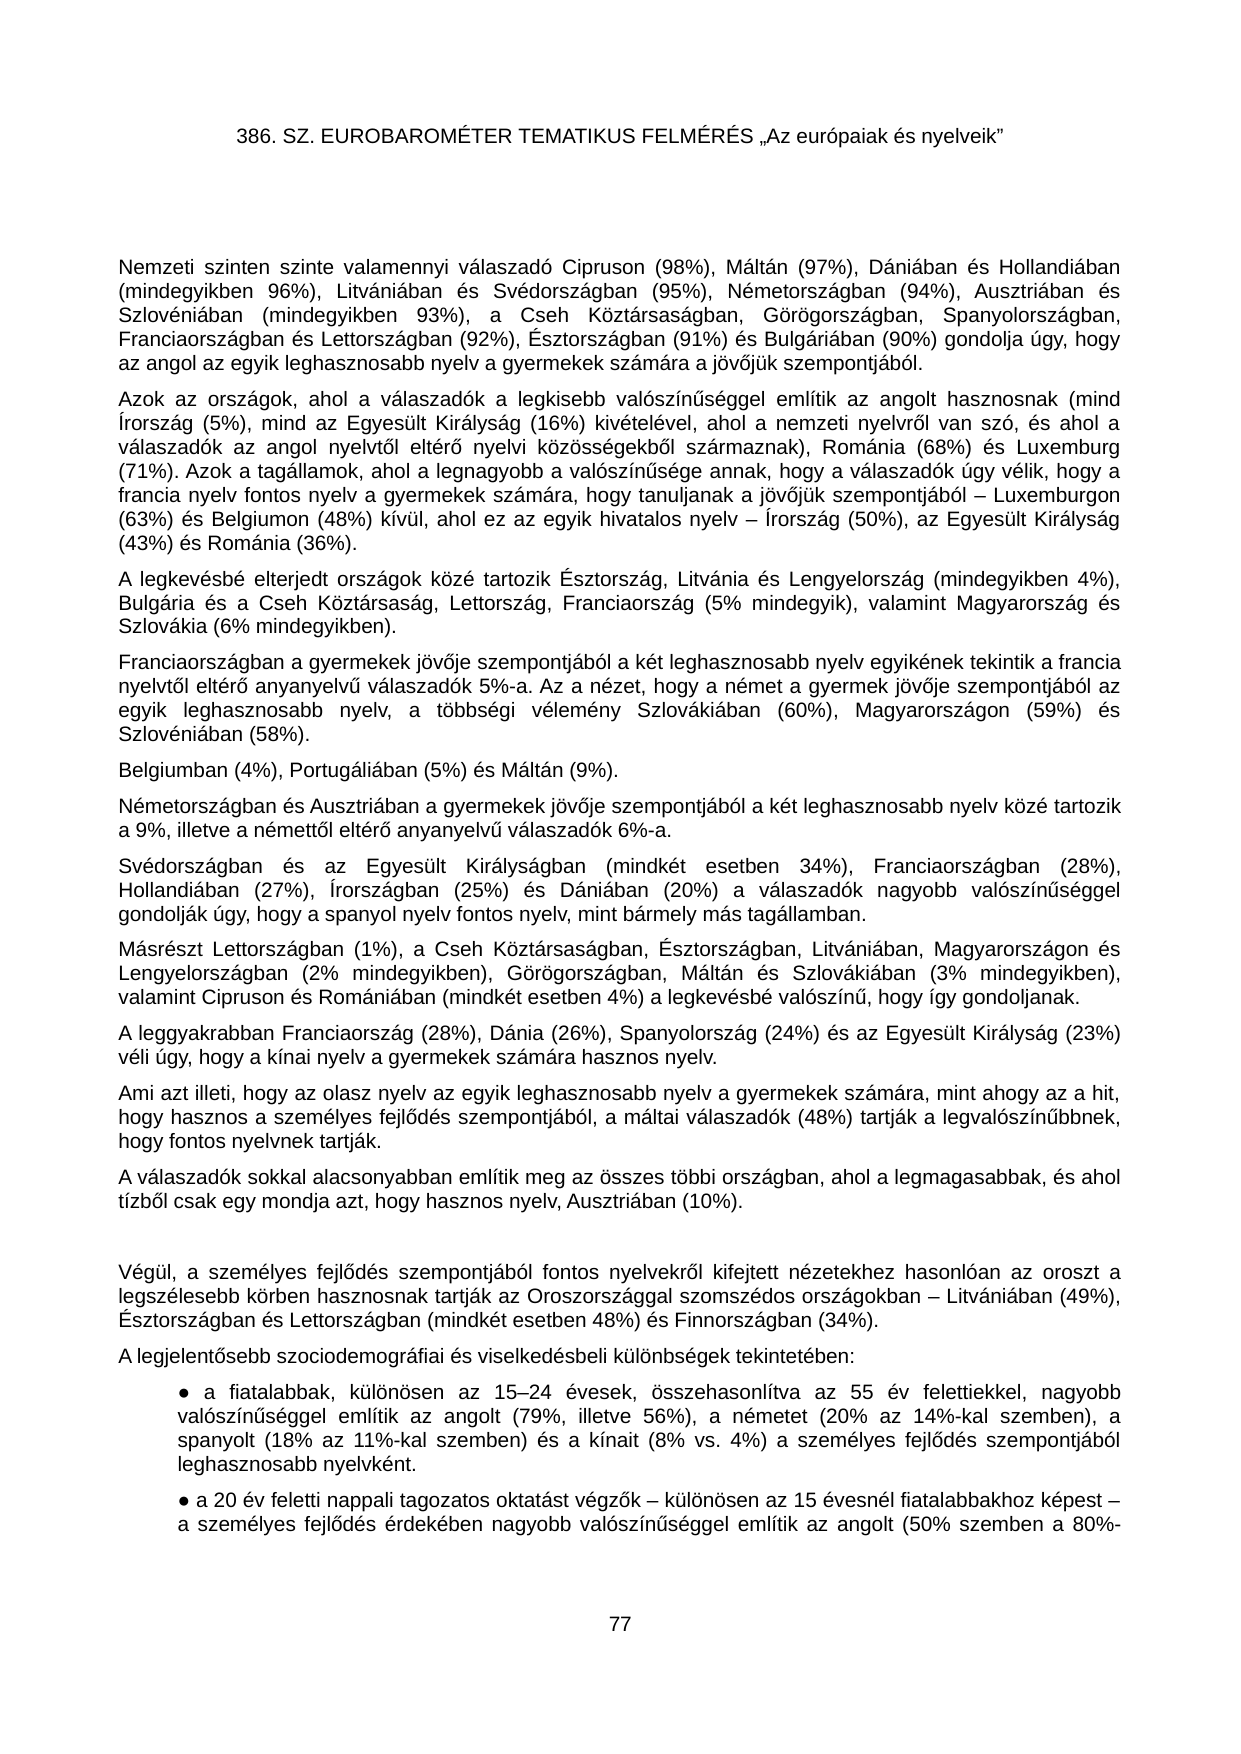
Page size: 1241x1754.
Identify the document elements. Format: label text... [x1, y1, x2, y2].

text Belgiumban (4%), Portugáliában (5%) és Máltán (9%). [118, 758, 1122, 782]
text Franciaországban a gyermekek jövője szempontjából a két leghasznosabb nyelv egyikének tekintik a francia nyelvtől eltérő anyanyelvű válaszadók 5%-a. Az a nézet, hogy a német a gyermek jövője szempontjából az egyik leghasznosabb nyelv, a többségi vélemény Szlovákiában (60%), Magyarországon (59%) és Szlovéniában (58%). [118, 650, 1122, 746]
text Másrészt Lettországban (1%), a Cseh Köztársaságban, Észtországban, Litvániában, Magyarországon és Lengyelországban (2% mindegyikben), Görögországban, Máltán és Szlovákiában (3% mindegyikben), valamint Cipruson és Romániában (mindkét esetben 4%) a legkevésbé valószínű, hogy így gondoljanak. [118, 937, 1122, 1009]
text ● a fiatalabbak, különösen az 15–24 évesek, összehasonlítva az 55 év felettiekkel, nagyobb valószínűséggel említik az angolt (79%, illetve 56%), a németet (20% az 14%-kal szemben), a spanyolt (18% az 11%-kal szemben) és a kínait (8% vs. 4%) a személyes fejlődés szempontjából leghasznosabb nyelvként. [177, 1380, 1122, 1476]
text A legkevésbé elterjedt országok közé tartozik Észtország, Litvánia és Lengyelország (mindegyikben 4%), Bulgária és a Cseh Köztársaság, Lettország, Franciaország (5% mindegyik), valamint Magyarország és Szlovákia (6% mindegyikben). [118, 566, 1122, 638]
text Svédországban és az Egyesült Királyságban (mindkét esetben 34%), Franciaországban (28%), Hollandiában (27%), Írországban (25%) és Dániában (20%) a válaszadók nagyobb valószínűséggel gondolják úgy, hogy a spanyol nyelv fontos nyelv, mint bármely más tagállamban. [118, 853, 1122, 925]
text Végül, a személyes fejlődés szempontjából fontos nyelvekről kifejtett nézetekhez hasonlóan az oroszt a legszélesebb körben hasznosnak tartják az Oroszországgal szomszédos országokban – Litvániában (49%), Észtországban és Lettországban (mindkét esetben 48%) és Finnországban (34%). [118, 1260, 1122, 1332]
text Azok az országok, ahol a válaszadók a legkisebb valószínűséggel említik az angolt hasznosnak (mind Írország (5%), mind az Egyesült Királyság (16%) kivételével, ahol a nemzeti nyelvről van szó, és ahol a válaszadók az angol nyelvtől eltérő nyelvi közösségekből származnak), Románia (68%) és Luxemburg (71%). Azok a tagállamok, ahol a legnagyobb a valószínűsége annak, hogy a válaszadók úgy vélik, hogy a francia nyelv fontos nyelv a gyermekek számára, hogy tanuljanak a jövőjük szempontjából – Luxemburgon (63%) és Belgiumon (48%) kívül, ahol ez az egyik hivatalos nyelv – Írország (50%), az Egyesült Királyság (43%) és Románia (36%). [118, 387, 1122, 554]
text A legjelentősebb szociodemográfiai és viselkedésbeli különbségek tekintetében: [118, 1344, 1122, 1368]
text Nemzeti szinten szinte valamennyi válaszadó Cipruson (98%), Máltán (97%), Dániában és Hollandiában (mindegyikben 96%), Litvániában és Svédországban (95%), Németországban (94%), Ausztriában és Szlovéniában (mindegyikben 93%), a Cseh Köztársaságban, Görögországban, Spanyolországban, Franciaországban és Lettországban (92%), Észtországban (91%) és Bulgáriában (90%) gondolja úgy, hogy az angol az egyik leghasznosabb nyelv a gyermekek számára a jövőjük szempontjából. [118, 255, 1122, 375]
text A válaszadók sokkal alacsonyabban említik meg az összes többi országban, ahol a legmagasabbak, és ahol tízből csak egy mondja azt, hogy hasznos nyelv, Ausztriában (10%). [118, 1164, 1122, 1212]
text ● a 20 év feletti nappali tagozatos oktatást végzők – különösen az 15 évesnél fiatalabbakhoz képest – a személyes fejlődés érdekében nagyobb valószínűséggel említik az angolt (50% szemben a 80%- [177, 1487, 1122, 1535]
text A leggyakrabban Franciaország (28%), Dánia (26%), Spanyolország (24%) és az Egyesült Királyság (23%) véli úgy, hogy a kínai nyelv a gyermekek számára hasznos nyelv. [118, 1021, 1122, 1069]
text Németországban és Ausztriában a gyermekek jövője szempontjából a két leghasznosabb nyelv közé tartozik a 9%, illetve a némettől eltérő anyanyelvű válaszadók 6%-a. [118, 794, 1122, 842]
text Ami azt illeti, hogy az olasz nyelv az egyik leghasznosabb nyelv a gyermekek számára, mint ahogy az a hit, hogy hasznos a személyes fejlődés szempontjából, a máltai válaszadók (48%) tartják a legvalószínűbbnek, hogy fontos nyelvnek tartják. [118, 1081, 1122, 1153]
